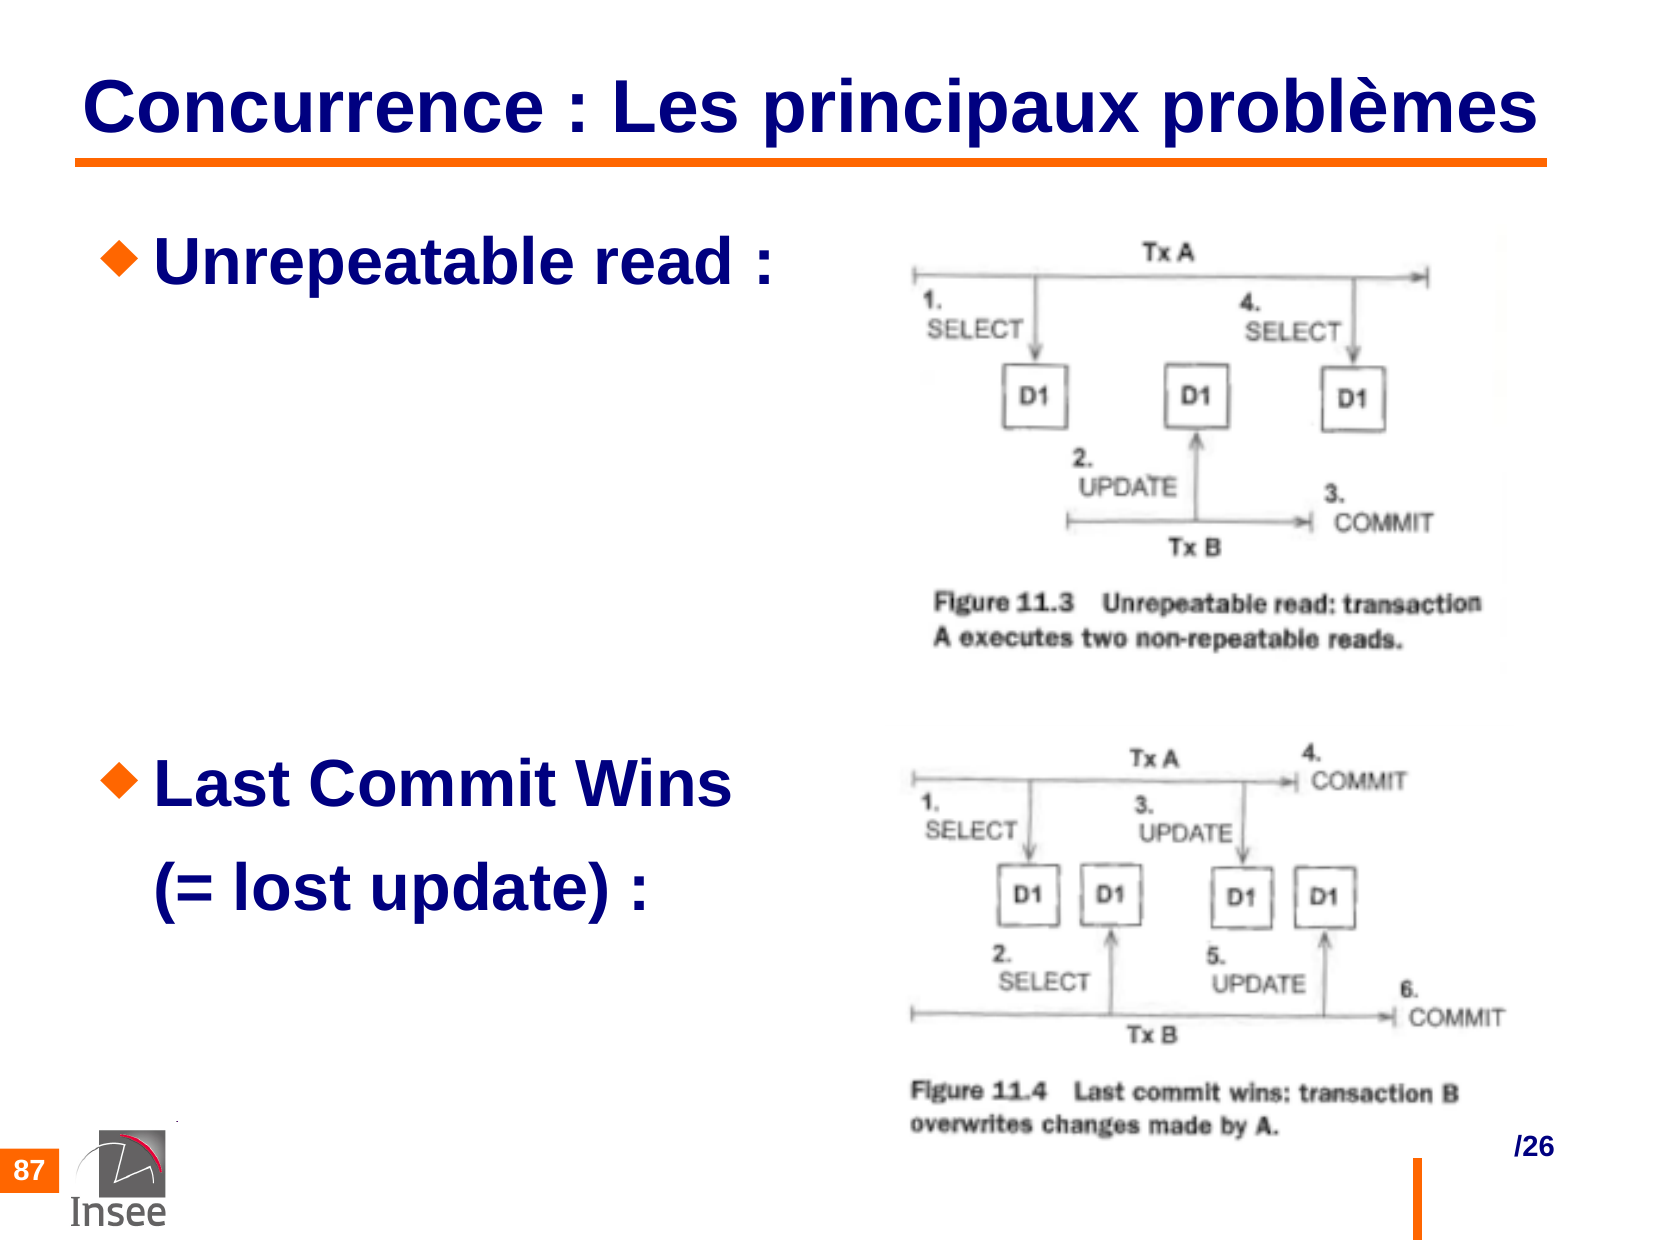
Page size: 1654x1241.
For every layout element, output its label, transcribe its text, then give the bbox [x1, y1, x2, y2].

picture [897, 224, 1507, 674]
list Unrepeatable read : Last Commit Wins (= lost update) : [82, 224, 1571, 1063]
picture [62, 1121, 178, 1241]
picture [885, 724, 1514, 1158]
title Concurrence : Les principaux problèmes [82, 49, 1619, 163]
